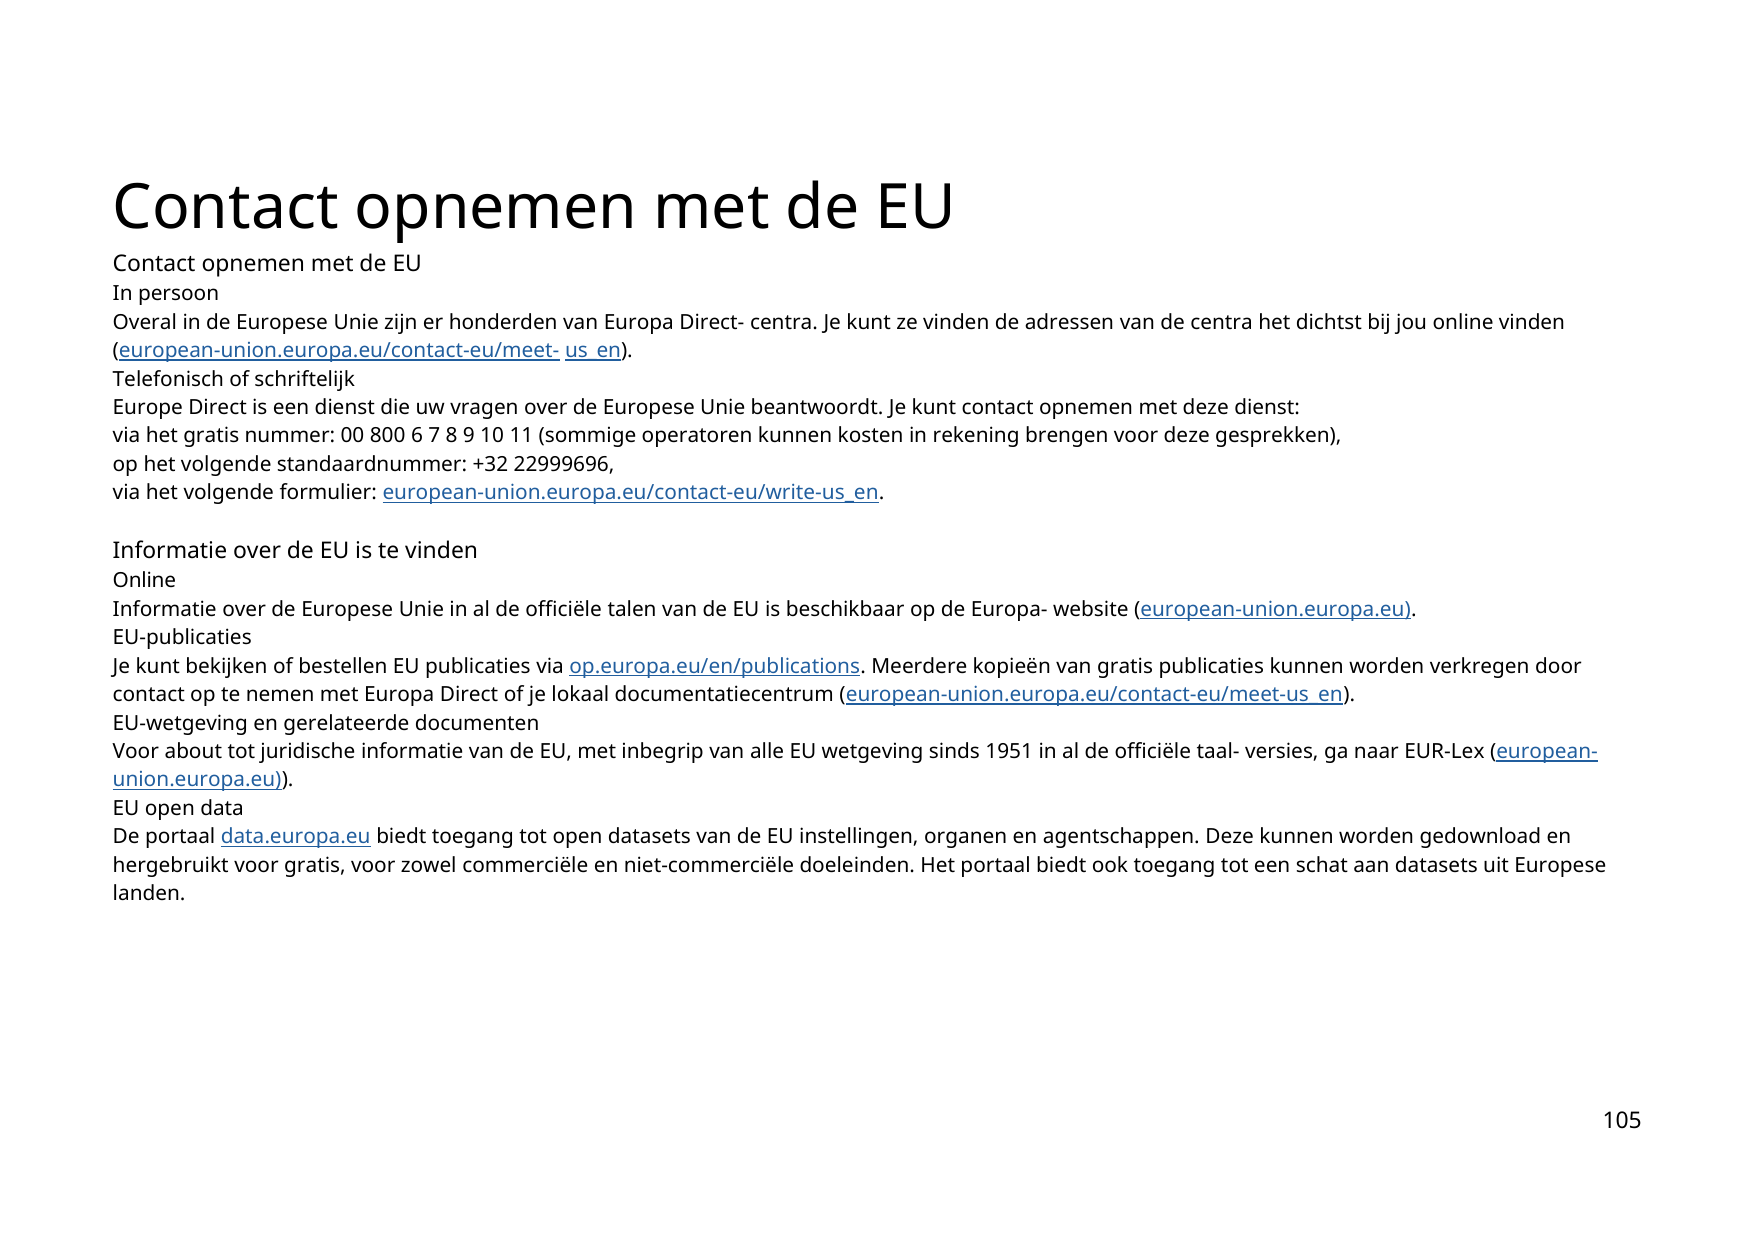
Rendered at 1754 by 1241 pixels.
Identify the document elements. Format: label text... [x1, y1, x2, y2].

text op het volgende standaardnummer: +32 22999696, [112, 449, 1641, 477]
text Je kunt bekijken of bestellen EU publicaties via op.europa.eu/en/publications. Meerdere kopieën van gratis publicaties kunnen worden verkregen door contact op te nemen met Europa Direct of je lokaal documentatiecentrum (european-union.europa.eu/contact-eu/meet-us_en). [112, 651, 1641, 708]
subtitle Contact opnemen met de EU [112, 162, 1641, 247]
text via het volgende formulier: european-union.europa.eu/contact-eu/write-us_en. [112, 477, 1641, 506]
text Voor about tot juridische informatie van de EU, met inbegrip van alle EU wetgeving sinds 1951 in al de officiële taal- versies, ga naar EUR-Lex (european-union.europa.eu)). [112, 736, 1641, 793]
text EU open data [112, 793, 1641, 821]
text Online [112, 566, 1641, 594]
text Overal in de Europese Unie zijn er honderden van Europa Direct- centra. Je kunt ze vinden de adressen van de centra het dichtst bij jou online vinden (european-union.europa.eu/contact-eu/meet- us_en). [112, 307, 1641, 364]
text via het gratis nummer: 00 800 6 7 8 9 10 11 (sommige operatoren kunnen kosten in rekening brengen voor deze gesprekken), [112, 421, 1641, 449]
text Contact opnemen met de EU [112, 247, 1641, 278]
text EU-wetgeving en gerelateerde documenten [112, 708, 1641, 736]
text Informatie over de Europese Unie in al de officiële talen van de EU is beschikbaar op de Europa- website (european-union.europa.eu). [112, 594, 1641, 622]
text Informatie over de EU is te vinden [112, 534, 1641, 566]
text Europe Direct is een dienst die uw vragen over de Europese Unie beantwoordt. Je kunt contact opnemen met deze dienst: [112, 392, 1641, 421]
text Telefonisch of schriftelijk [112, 364, 1641, 392]
text EU-publicaties [112, 622, 1641, 651]
text In persoon [112, 278, 1641, 307]
text De portaal data.europa.eu biedt toegang tot open datasets van de EU instellingen, organen en agentschappen. Deze kunnen worden gedownload en hergebruikt voor gratis, voor zowel commerciële en niet-commerciële doeleinden. Het portaal biedt ook toegang tot een schat aan datasets uit Europese landen. [112, 821, 1641, 907]
